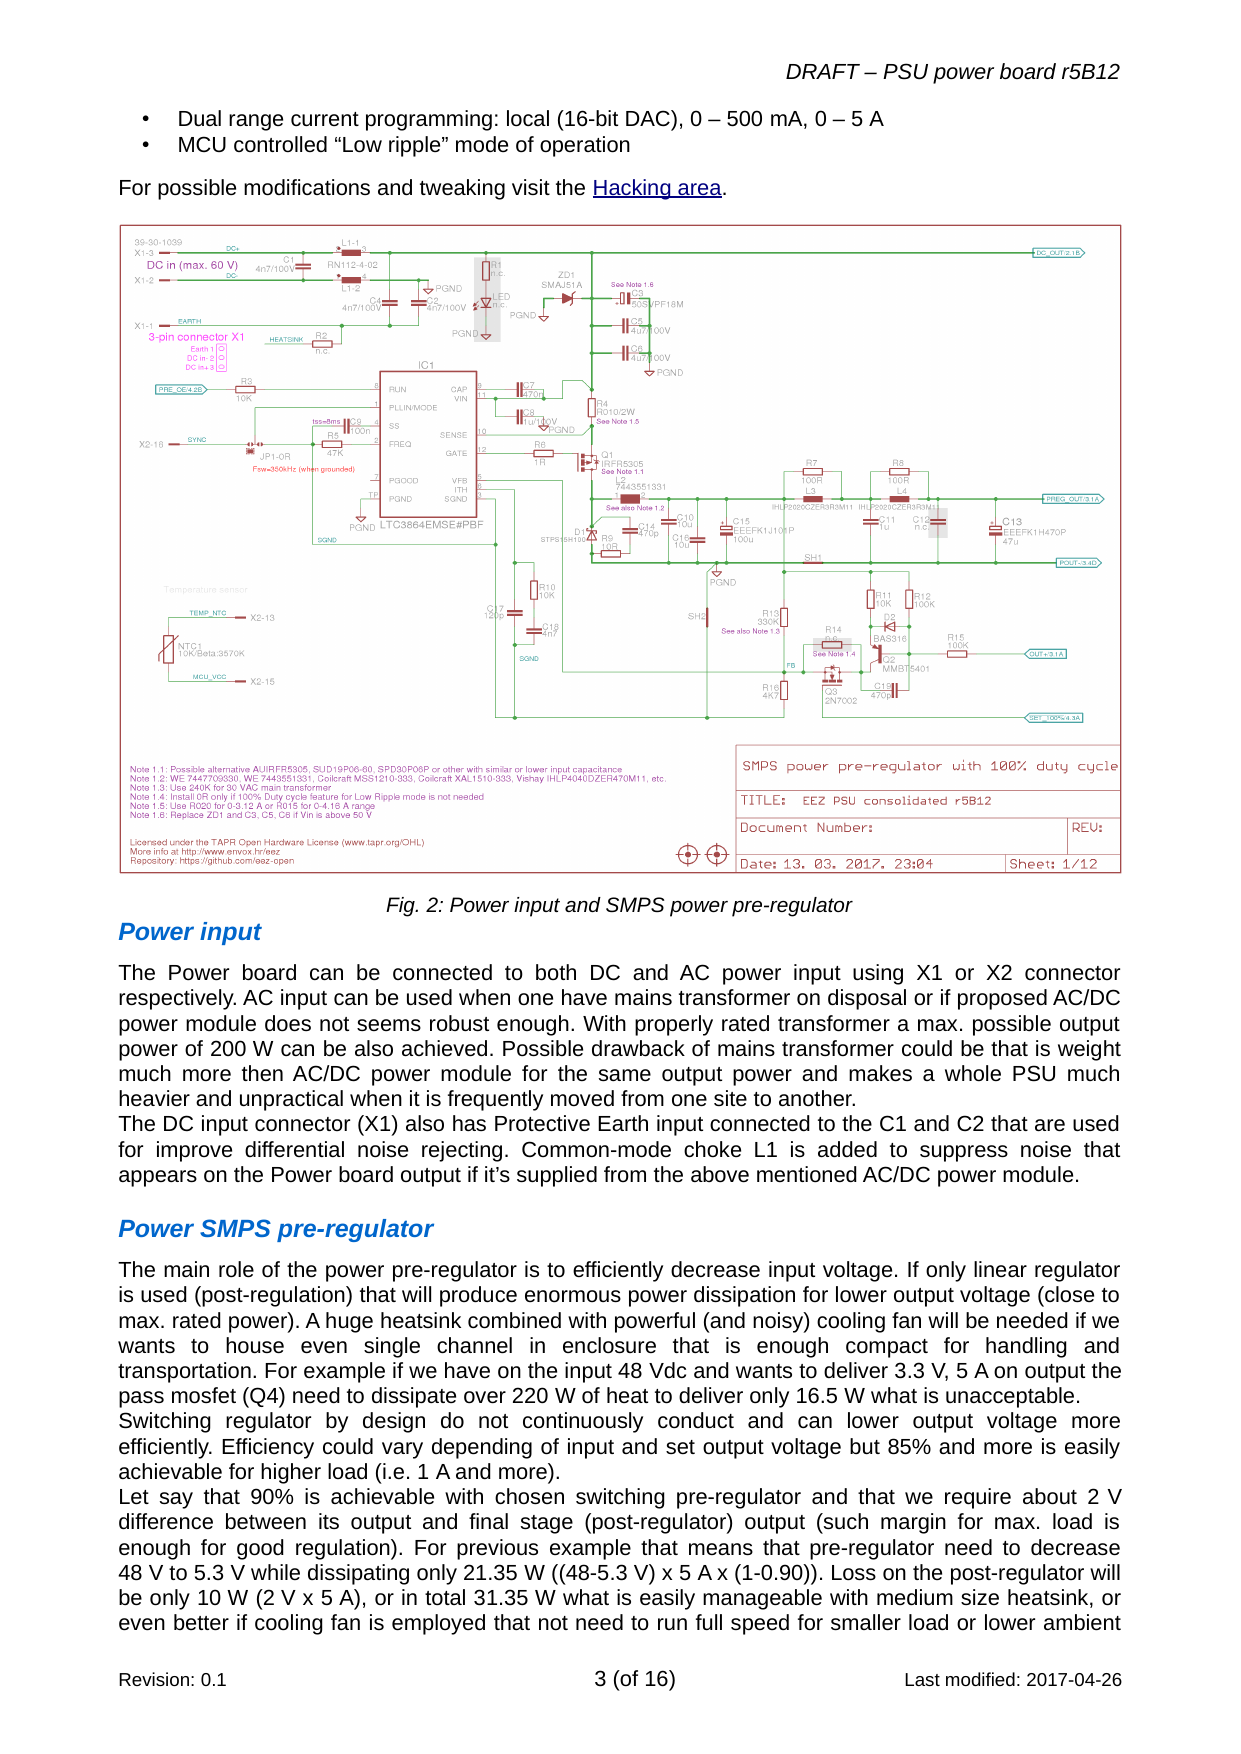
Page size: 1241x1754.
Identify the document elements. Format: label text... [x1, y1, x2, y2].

list MCU controlled “Low ripple” mode of operation [142, 131, 1110, 157]
subtitle Power SMPS pre-regulator [118, 1213, 1122, 1242]
picture [118, 224, 1123, 875]
list Fig. 2: Power input and SMPS power pre-regulator [118, 875, 1122, 917]
text The main role of the power pre-regulator is to efficiently decrease input voltage. If only linear regulator is used (post-regulation) that will produce enormous power dissipation for lower output voltage (close to max. rated power). A huge heatsink combined with powerful (and noisy) cooling fan will be needed if we wants to house even single channel in enclosure that is enough compact for handling and transportation. For example if we have on the input 48 Vdc and wants to deliver 3.3 V, 5 A on output the pass mosfet (Q4) need to dissipate over 220 W of heat to deliver only 16.5 W what is unacceptable. [118, 1257, 1122, 1408]
subtitle Power input [118, 917, 1122, 945]
text Switching regulator by design do not continuously conduct and can lower output voltage more efficiently. Efficiency could vary depending of input and set output voltage but 85% and more is easily achievable for higher load (i.e. 1 A and more). [118, 1408, 1122, 1484]
list Dual range current programming: local (16-bit DAC), 0 – 500 mA, 0 – 5 A [142, 106, 1110, 131]
text Let say that 90% is achievable with chosen switching pre-regulator and that we require about 2 V difference between its output and final stage (post-regulator) output (such margin for max. load is enough for good regulation). For previous example that means that pre-regulator need to decrease 48 V to 5.3 V while dissipating only 21.35 W ((48-5.3 V) x 5 A x (1-0.90)). Loss on the post-regulator will be only 10 W (2 V x 5 A), or in total 31.35 W what is easily manageable with medium size heatsink, or even better if cooling fan is employed that not need to run full speed for smaller load or lower ambient [118, 1484, 1122, 1635]
text The DC input connector (X1) also has Protective Earth input connected to the C1 and C2 that are used for improve differential noise rejecting. Common-mode choke L1 is added to suppress noise that appears on the Power board output if it’s supplied from the above mentioned AC/DC power module. [118, 1111, 1122, 1187]
text The Power board can be connected to both DC and AC power input using X1 or X2 connector respectively. AC input can be used when one have mains transformer on disposal or if proposed AC/DC power module does not seems robust enough. With properly rated transformer a max. possible output power of 200 W can be also achieved. Possible drawback of mains transformer could be that is weight much more then AC/DC power module for the same output power and makes a whole PSU much heavier and unpractical when it is frequently moved from one site to another. [118, 960, 1122, 1111]
text For possible modifications and tweaking visit the Hacking area. [118, 174, 1122, 199]
